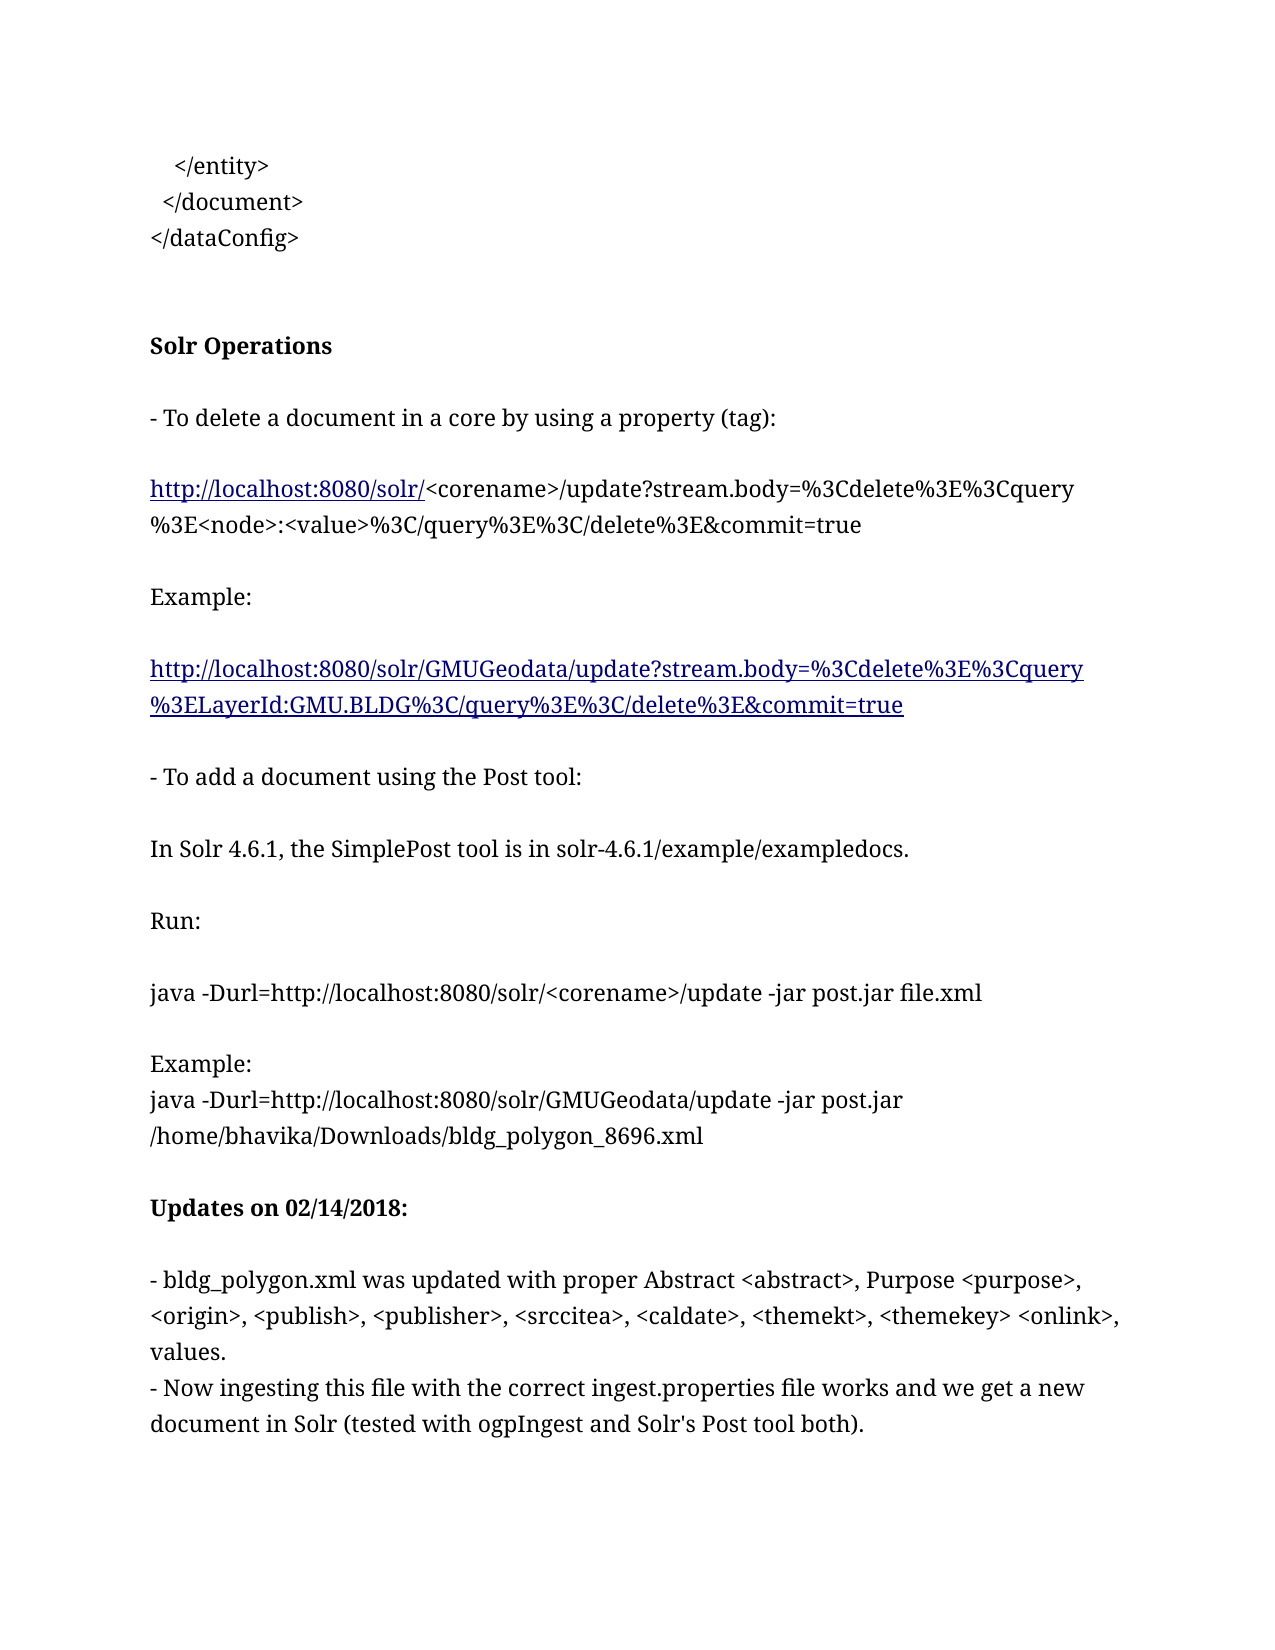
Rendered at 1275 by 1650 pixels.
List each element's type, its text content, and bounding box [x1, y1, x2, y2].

text - To add a document using the Post tool: [150, 761, 1125, 792]
text java -Durl=http://localhost:8080/solr/<corename>/update -jar post.jar file.xml [150, 977, 1125, 1008]
text </entity> [150, 150, 1125, 181]
text </document> [150, 186, 1125, 217]
text In Solr 4.6.1, the SimplePost tool is in solr-4.6.1/example/exampledocs. [150, 833, 1125, 864]
text Solr Operations [150, 330, 1125, 361]
text values. [150, 1336, 1125, 1367]
text - To delete a document in a core by using a property (tag): [150, 402, 1125, 433]
text java -Durl=http://localhost:8080/solr/GMUGeodata/update -jar post.jar /home/bhavika/Downloads/bldg_polygon_8696.xml [150, 1084, 1125, 1152]
text </dataConfig> [150, 222, 1125, 253]
text Example: [150, 581, 1125, 612]
text Run: [150, 905, 1125, 936]
text http://localhost:8080/solr/<corename>/update?stream.body=%3Cdelete%3E%3Cquery%3E<node>:<value>%3C/query%3E%3C/delete%3E&commit=true [150, 473, 1125, 541]
text - Now ingesting this file with the correct ingest.properties file works and we get a new document in Solr (tested with ogpIngest and Solr's Post tool both). [150, 1372, 1125, 1439]
text Example: [150, 1012, 1125, 1080]
text Updates on 02/14/2018: [150, 1192, 1125, 1223]
text http://localhost:8080/solr/GMUGeodata/update?stream.body=%3Cdelete%3E%3Cquery%3ELayerId:GMU.BLDG%3C/query%3E%3C/delete%3E&commit=true [150, 653, 1125, 720]
text - bldg_polygon.xml was updated with proper Abstract <abstract>, Purpose <purpose>, <origin>, <publish>, <publisher>, <srccitea>, <caldate>, <themekt>, <themekey> <onlink>, [150, 1264, 1125, 1331]
